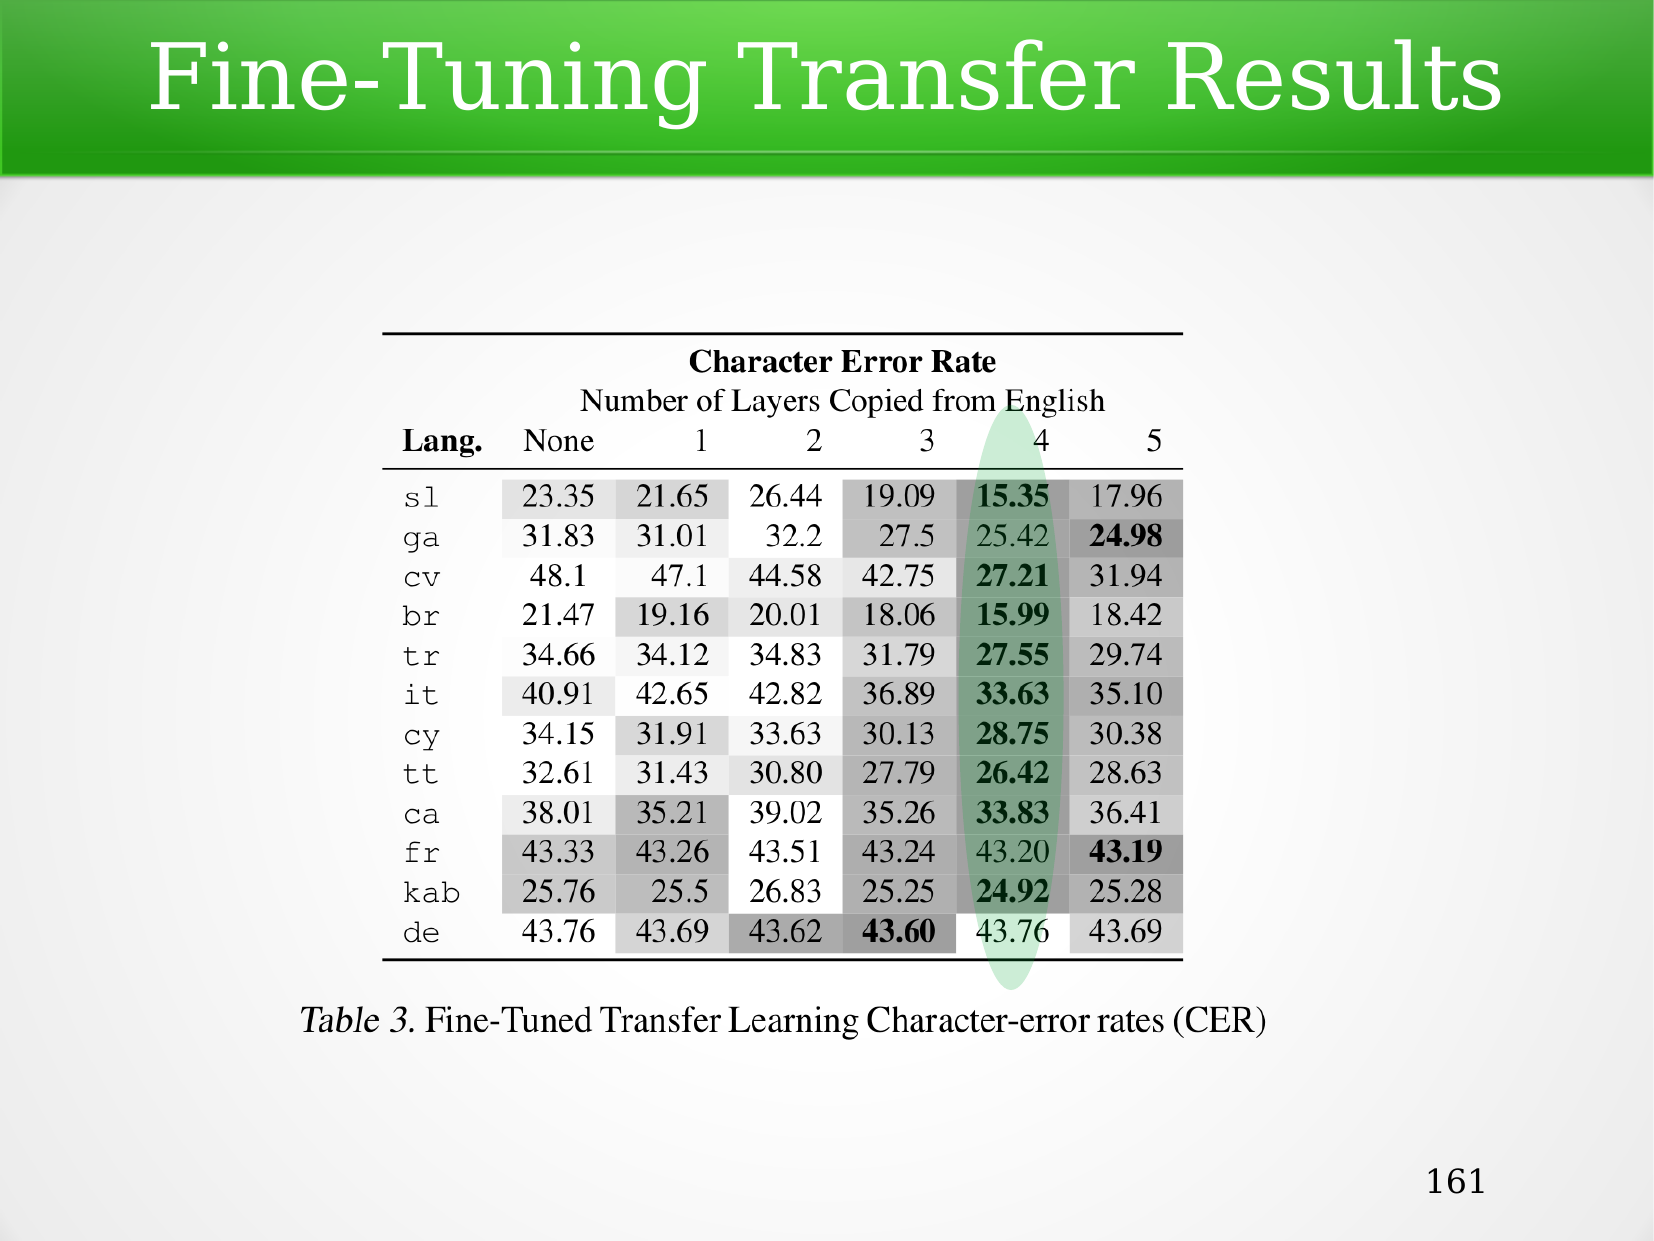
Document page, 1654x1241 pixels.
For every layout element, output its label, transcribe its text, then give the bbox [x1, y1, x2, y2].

title Fine-Tuning Transfer Results [82, 11, 1571, 154]
picture [0, 0, 1654, 1241]
text_box [958, 404, 1064, 991]
